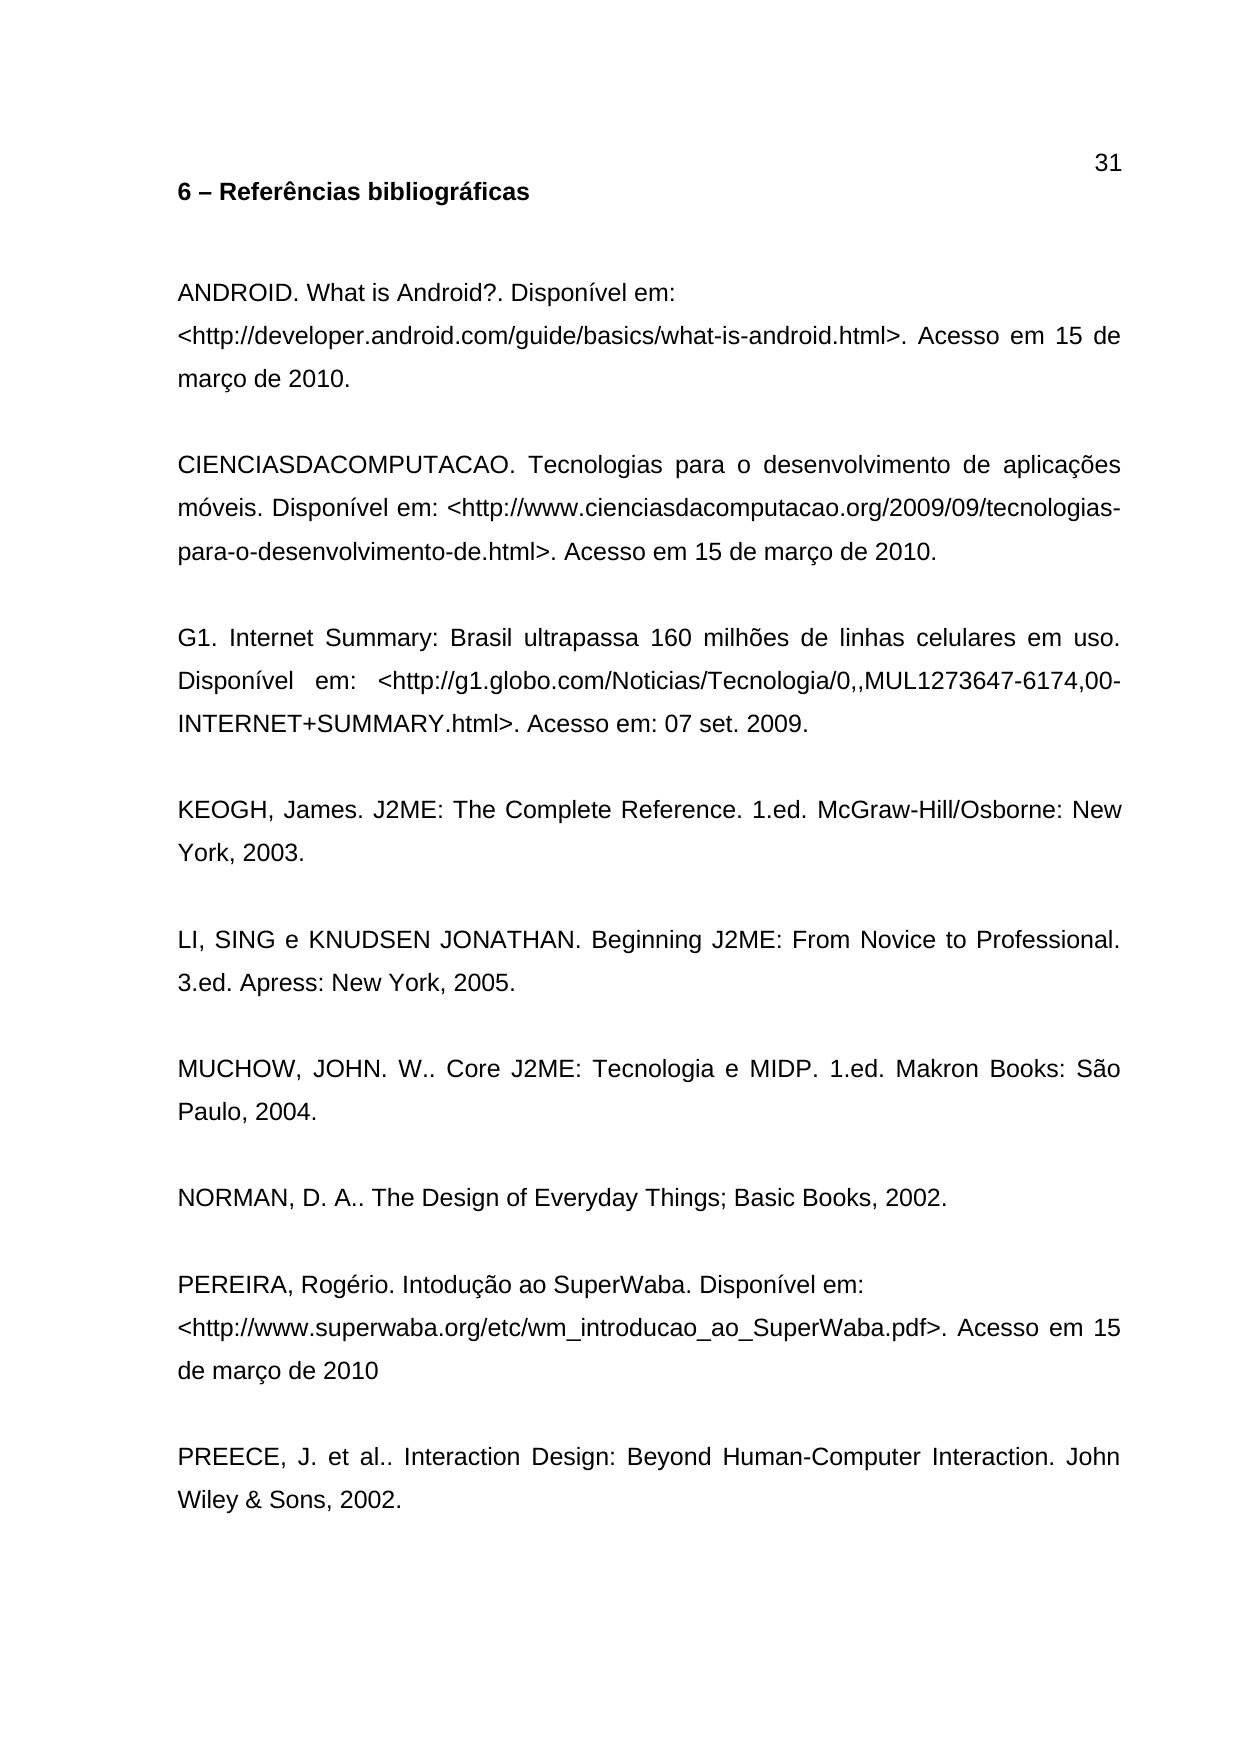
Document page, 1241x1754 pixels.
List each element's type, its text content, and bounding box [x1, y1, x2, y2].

text LI, SING e KNUDSEN JONATHAN. Beginning J2ME: From Novice to Professional. 3.ed. Apress: New York, 2005. [177, 924, 1122, 996]
text NORMAN, D. A.. The Design of Everyday Things; Basic Books, 2002. [177, 1183, 1122, 1212]
text <http://www.superwaba.org/etc/wm_introducao_ao_SuperWaba.pdf>. Acesso em 15 de março de 2010 [177, 1313, 1122, 1384]
text PEREIRA, Rogério. Intodução ao SuperWaba. Disponível em: [177, 1269, 1122, 1298]
text PREECE, J. et al.. Interaction Design: Beyond Human-Computer Interaction. John Wiley & Sons, 2002. [177, 1442, 1122, 1514]
text <http://developer.android.com/guide/basics/what-is-android.html>. Acesso em 15 de março de 2010. [177, 321, 1122, 393]
text MUCHOW, JOHN. W.. Core J2ME: Tecnologia e MIDP. 1.ed. Makron Books: São Paulo, 2004. [177, 1054, 1122, 1126]
text ANDROID. What is Android?. Disponível em: [177, 278, 1122, 306]
text CIENCIASDACOMPUTACAO. Tecnologias para o desenvolvimento de aplicações móveis. Disponível em: <http://www.cienciasdacomputacao.org/2009/09/tecnologias-para-o-desenvolvimento-de.html>. Acesso em 15 de março de 2010. [177, 450, 1122, 565]
text KEOGH, James. J2ME: The Complete Reference. 1.ed. McGraw-Hill/Osborne: New York, 2003. [177, 795, 1122, 867]
text G1. Internet Summary: Brasil ultrapassa 160 milhões de linhas celulares em uso. Disponível em: <http://g1.globo.com/Noticias/Tecnologia/0,,MUL1273647-6174,00-INTERNET+SUMMARY.html>. Acesso em: 07 set. 2009. [177, 623, 1122, 738]
subtitle 6 – Referências bibliográficas [177, 177, 1122, 206]
